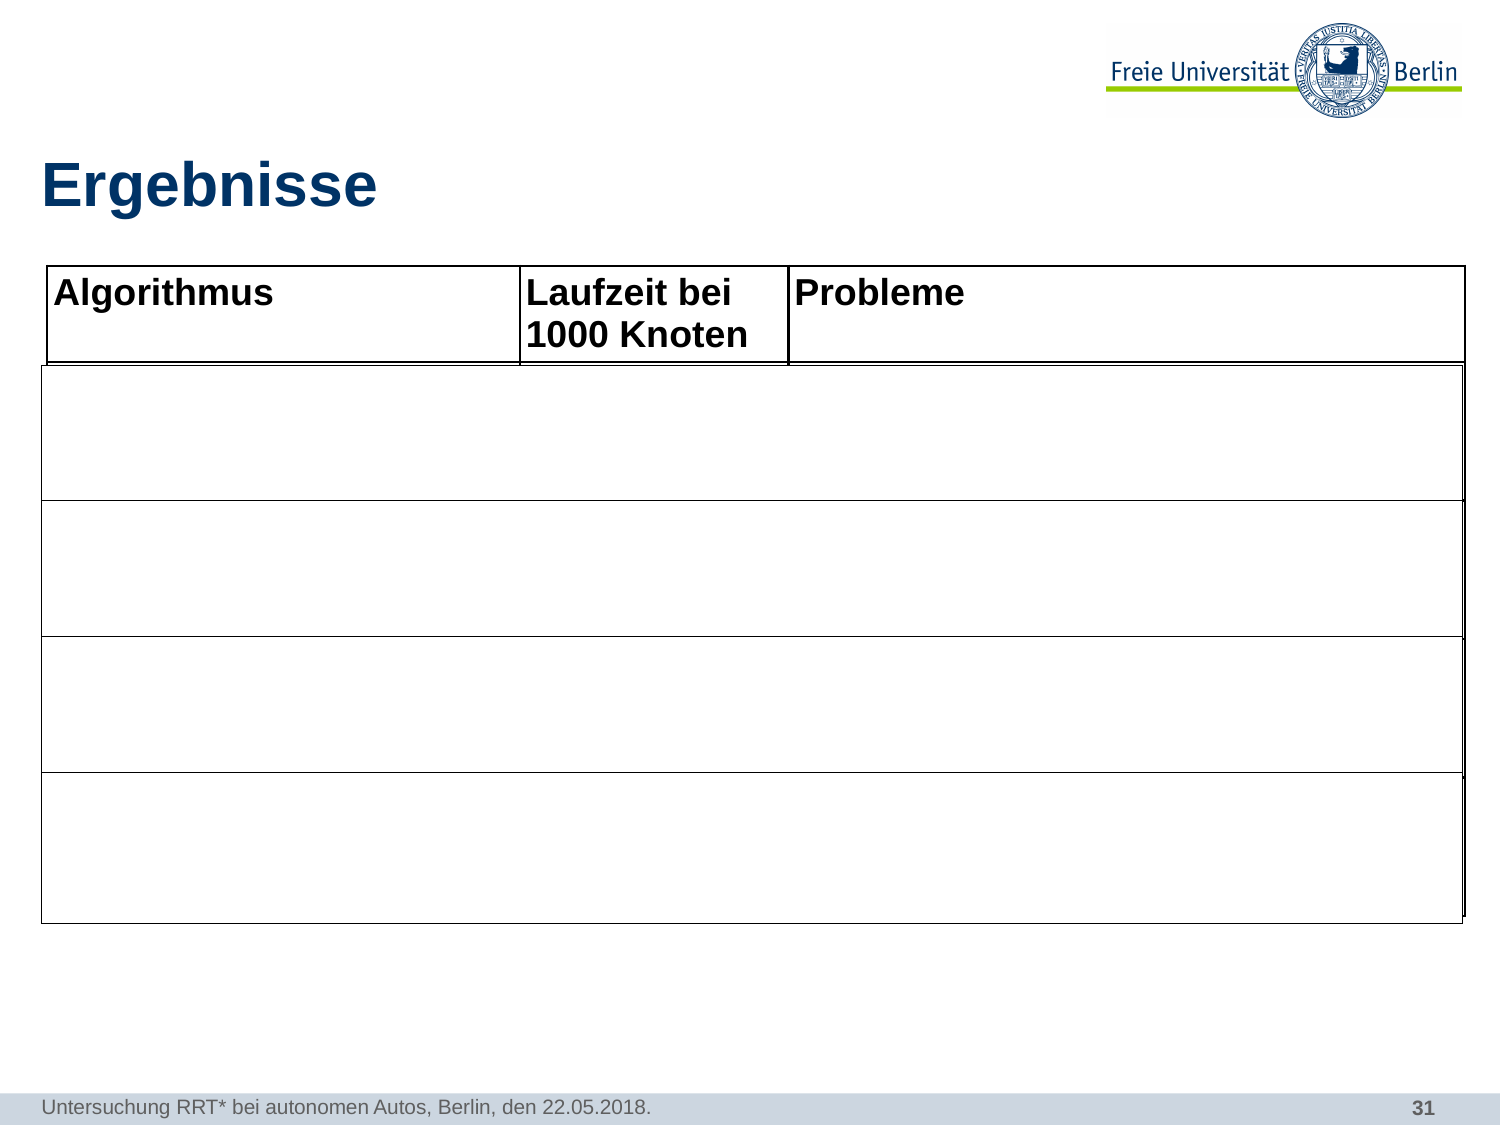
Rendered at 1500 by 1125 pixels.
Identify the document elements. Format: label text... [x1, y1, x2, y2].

title Ergebnisse [41, 149, 1460, 221]
table_header Algorithmus [48, 267, 519, 361]
picture [1106, 23, 1462, 118]
table_header Probleme [790, 267, 1464, 361]
text_box [41, 365, 1463, 924]
table_header Laufzeit bei 1000 Knoten [521, 267, 787, 361]
